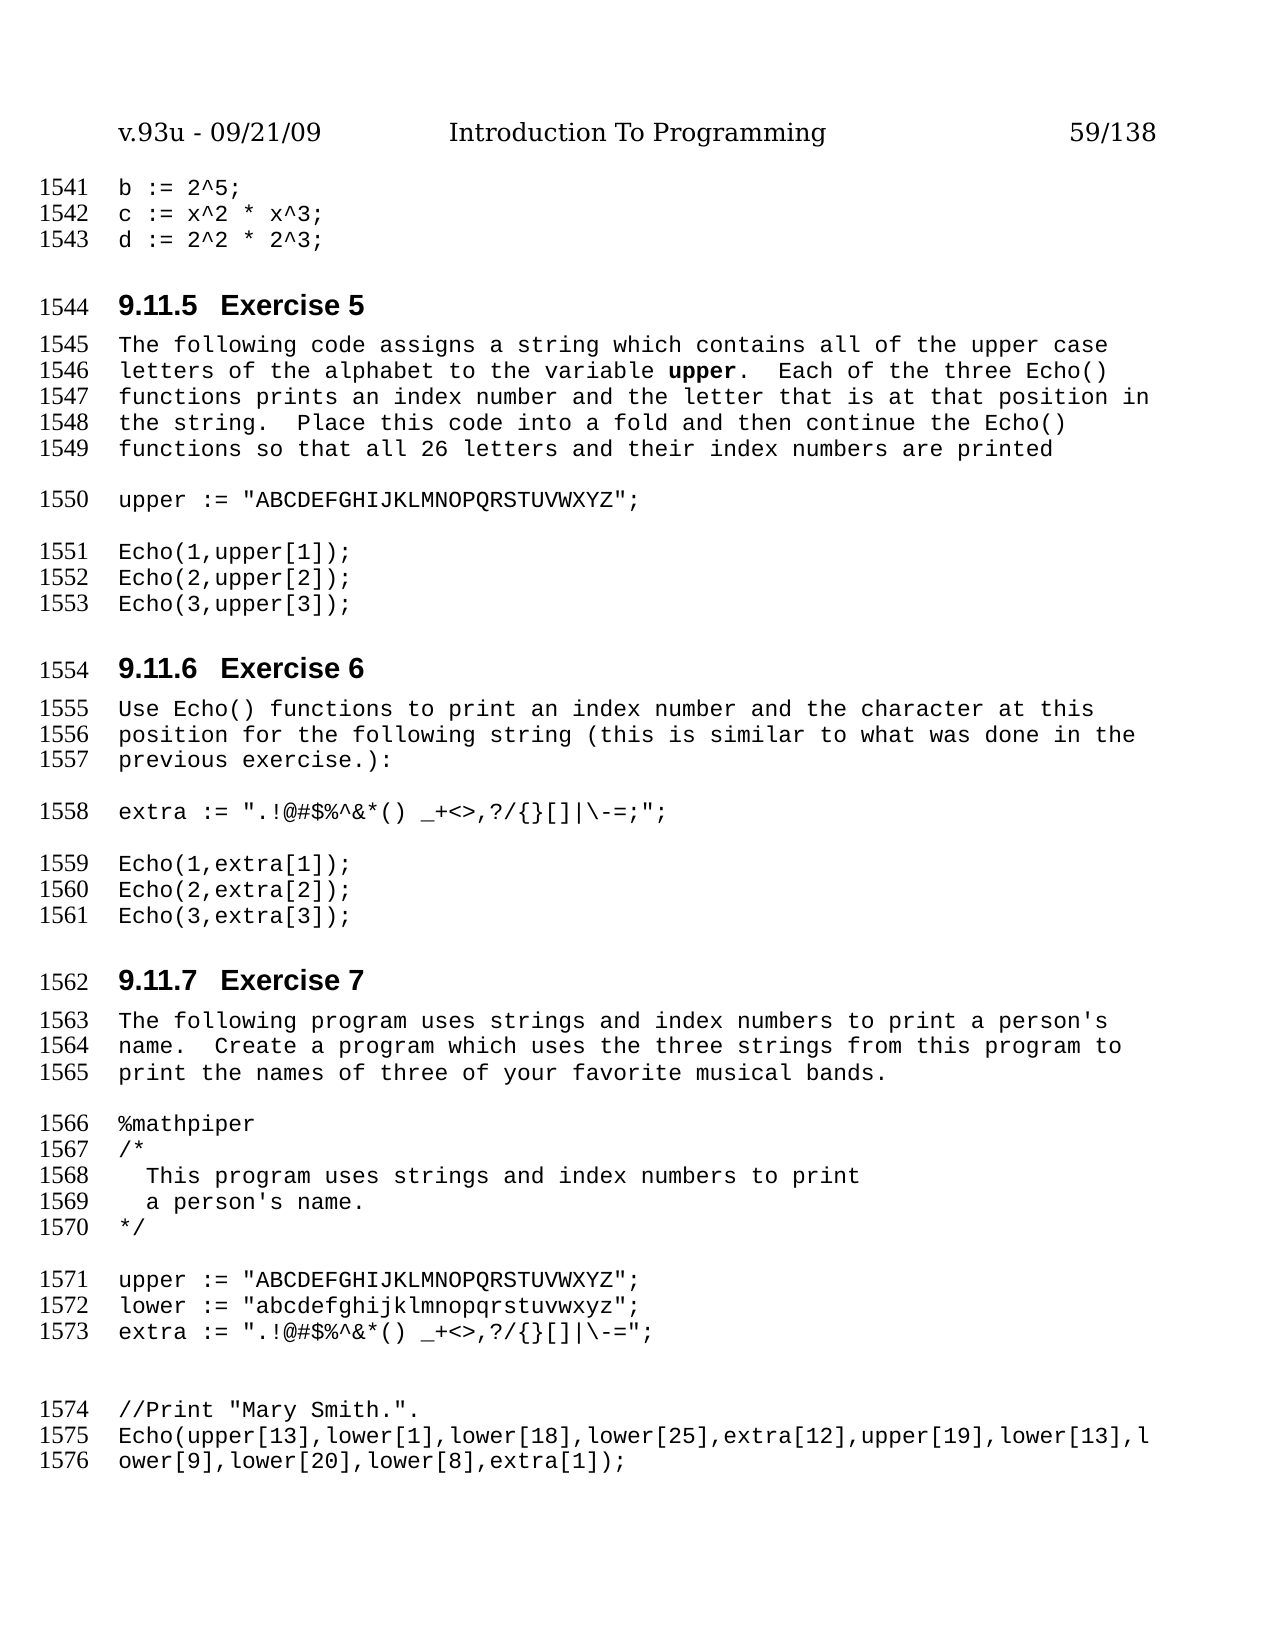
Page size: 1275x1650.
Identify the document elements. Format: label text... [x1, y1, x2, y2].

subtitle Exercise 7 [118, 963, 1157, 997]
text Use Echo() functions to print an index number and the character at this position for the following string (this is similar to what was done in the previous exercise.): [118, 697, 1157, 775]
text Echo(3,extra[3]); [118, 904, 1157, 930]
text The following program uses strings and index numbers to print a person's name. Create a program which uses the three strings from this program to print the names of three of your favorite musical bands. [118, 1009, 1157, 1087]
text //Print "Mary Smith.". [118, 1398, 1157, 1424]
subtitle Exercise 6 [118, 651, 1157, 685]
text Echo(2,extra[2]); [118, 878, 1157, 904]
text lower := "abcdefghijklmnopqrstuvwxyz"; [118, 1294, 1157, 1320]
text upper := "ABCDEFGHIJKLMNOPQRSTUVWXYZ"; [118, 1268, 1157, 1294]
text %mathpiper [118, 1113, 1157, 1139]
text b := 2^5; [118, 177, 1157, 203]
text /* [118, 1139, 1157, 1164]
subtitle Exercise 5 [118, 288, 1157, 321]
text Echo(1,extra[1]); [118, 853, 1157, 878]
text Echo(3,upper[3]); [118, 592, 1157, 618]
text Echo(upper[13],lower[1],lower[18],lower[25],extra[12],upper[19],lower[13],lower[9],lower[20],lower[8],extra[1]); [118, 1424, 1157, 1476]
text d := 2^2 * 2^3; [118, 229, 1157, 254]
text a person's name. [118, 1191, 1157, 1216]
text */ [118, 1216, 1157, 1242]
text The following code assigns a string which contains all of the upper case letters of the alphabet to the variable upper. Each of the three Echo() functions prints an index number and the letter that is at that position in the string. Place this code into a fold and then continue the Echo() functions so that all 26 letters and their index numbers are printed [118, 333, 1157, 463]
text This program uses strings and index numbers to print [118, 1164, 1157, 1191]
text Echo(1,upper[1]); [118, 541, 1157, 567]
text extra := ".!@#$%^&*() _+<>,?/{}[]|\-="; [118, 1320, 1157, 1346]
text extra := ".!@#$%^&*() _+<>,?/{}[]|\-=;"; [118, 801, 1157, 827]
text c := x^2 * x^3; [118, 203, 1157, 229]
text upper := "ABCDEFGHIJKLMNOPQRSTUVWXYZ"; [118, 489, 1157, 515]
text Echo(2,upper[2]); [118, 567, 1157, 592]
